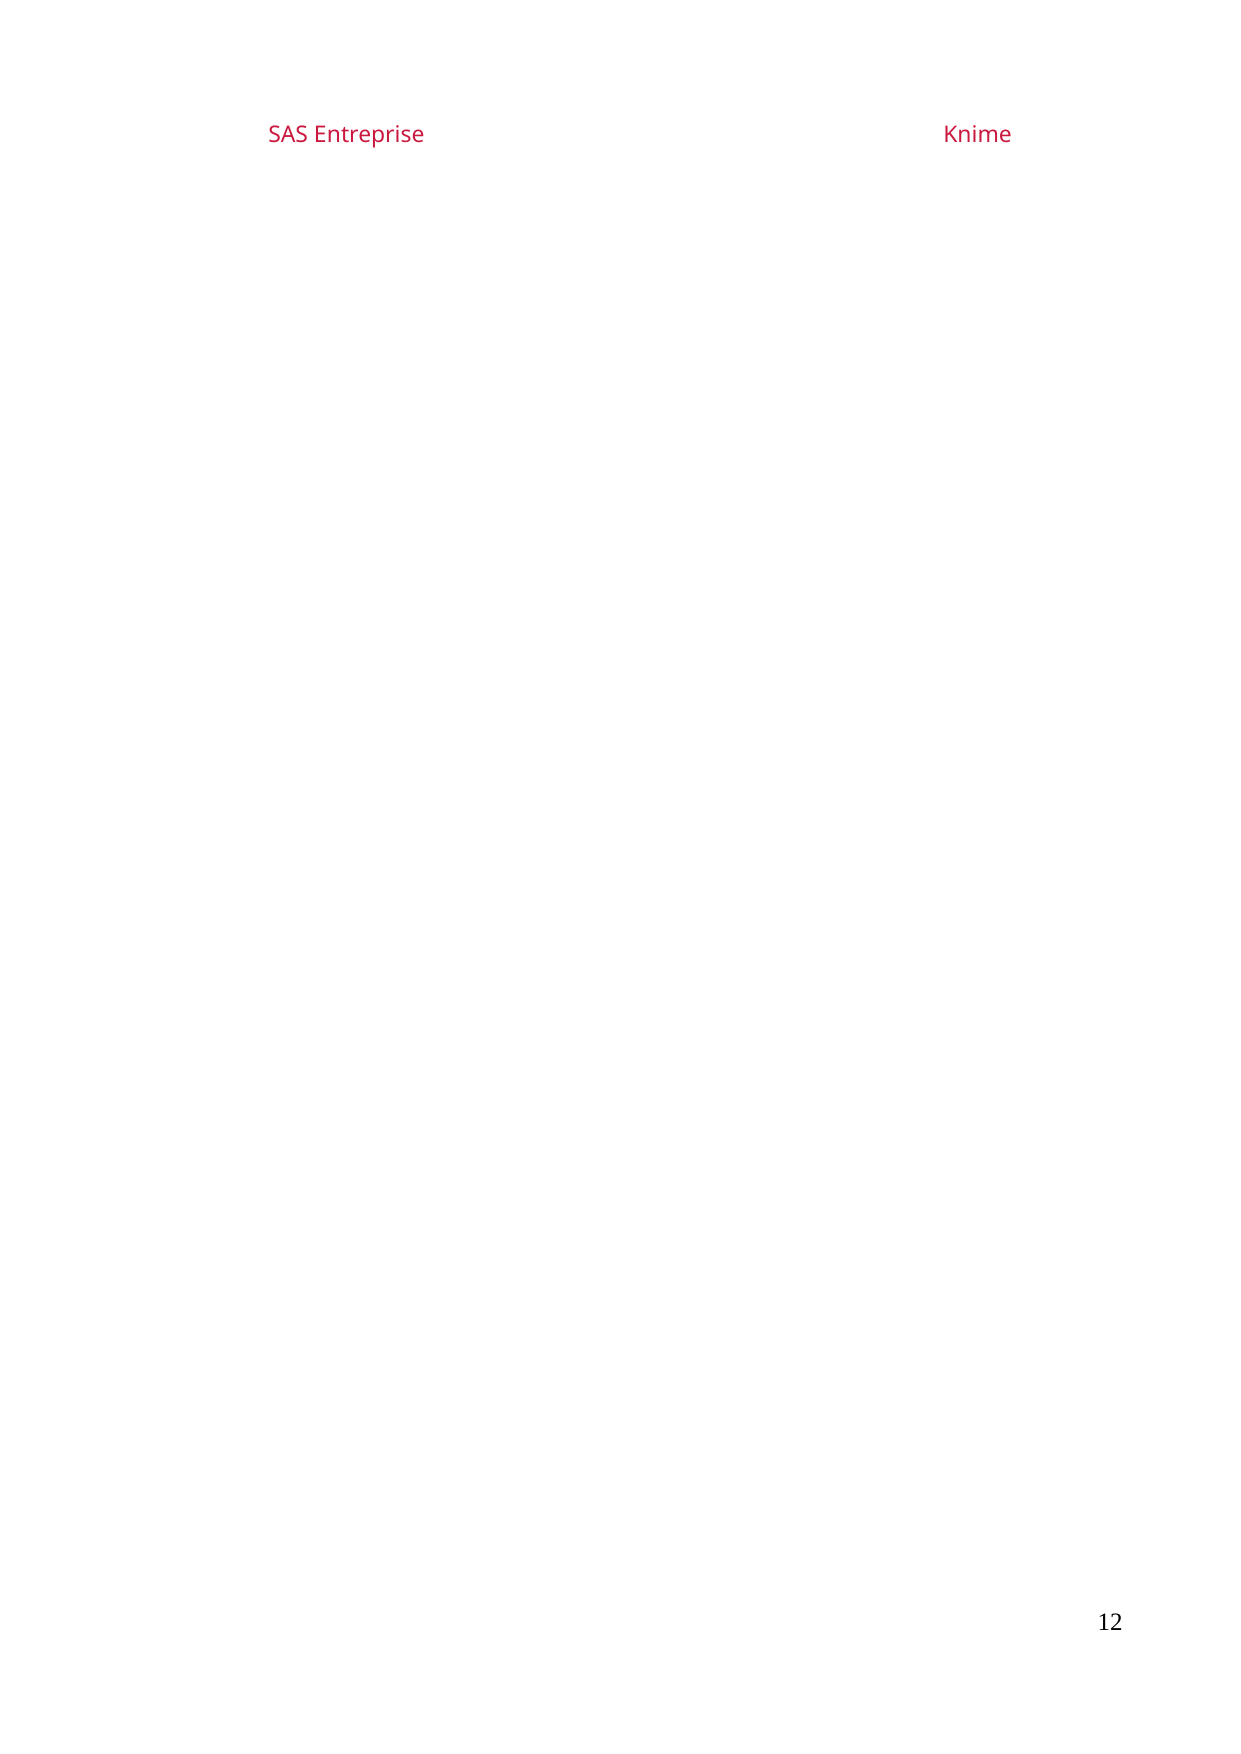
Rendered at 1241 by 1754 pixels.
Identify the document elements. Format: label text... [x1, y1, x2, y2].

text SAS Entreprise Knime [118, 118, 1122, 149]
